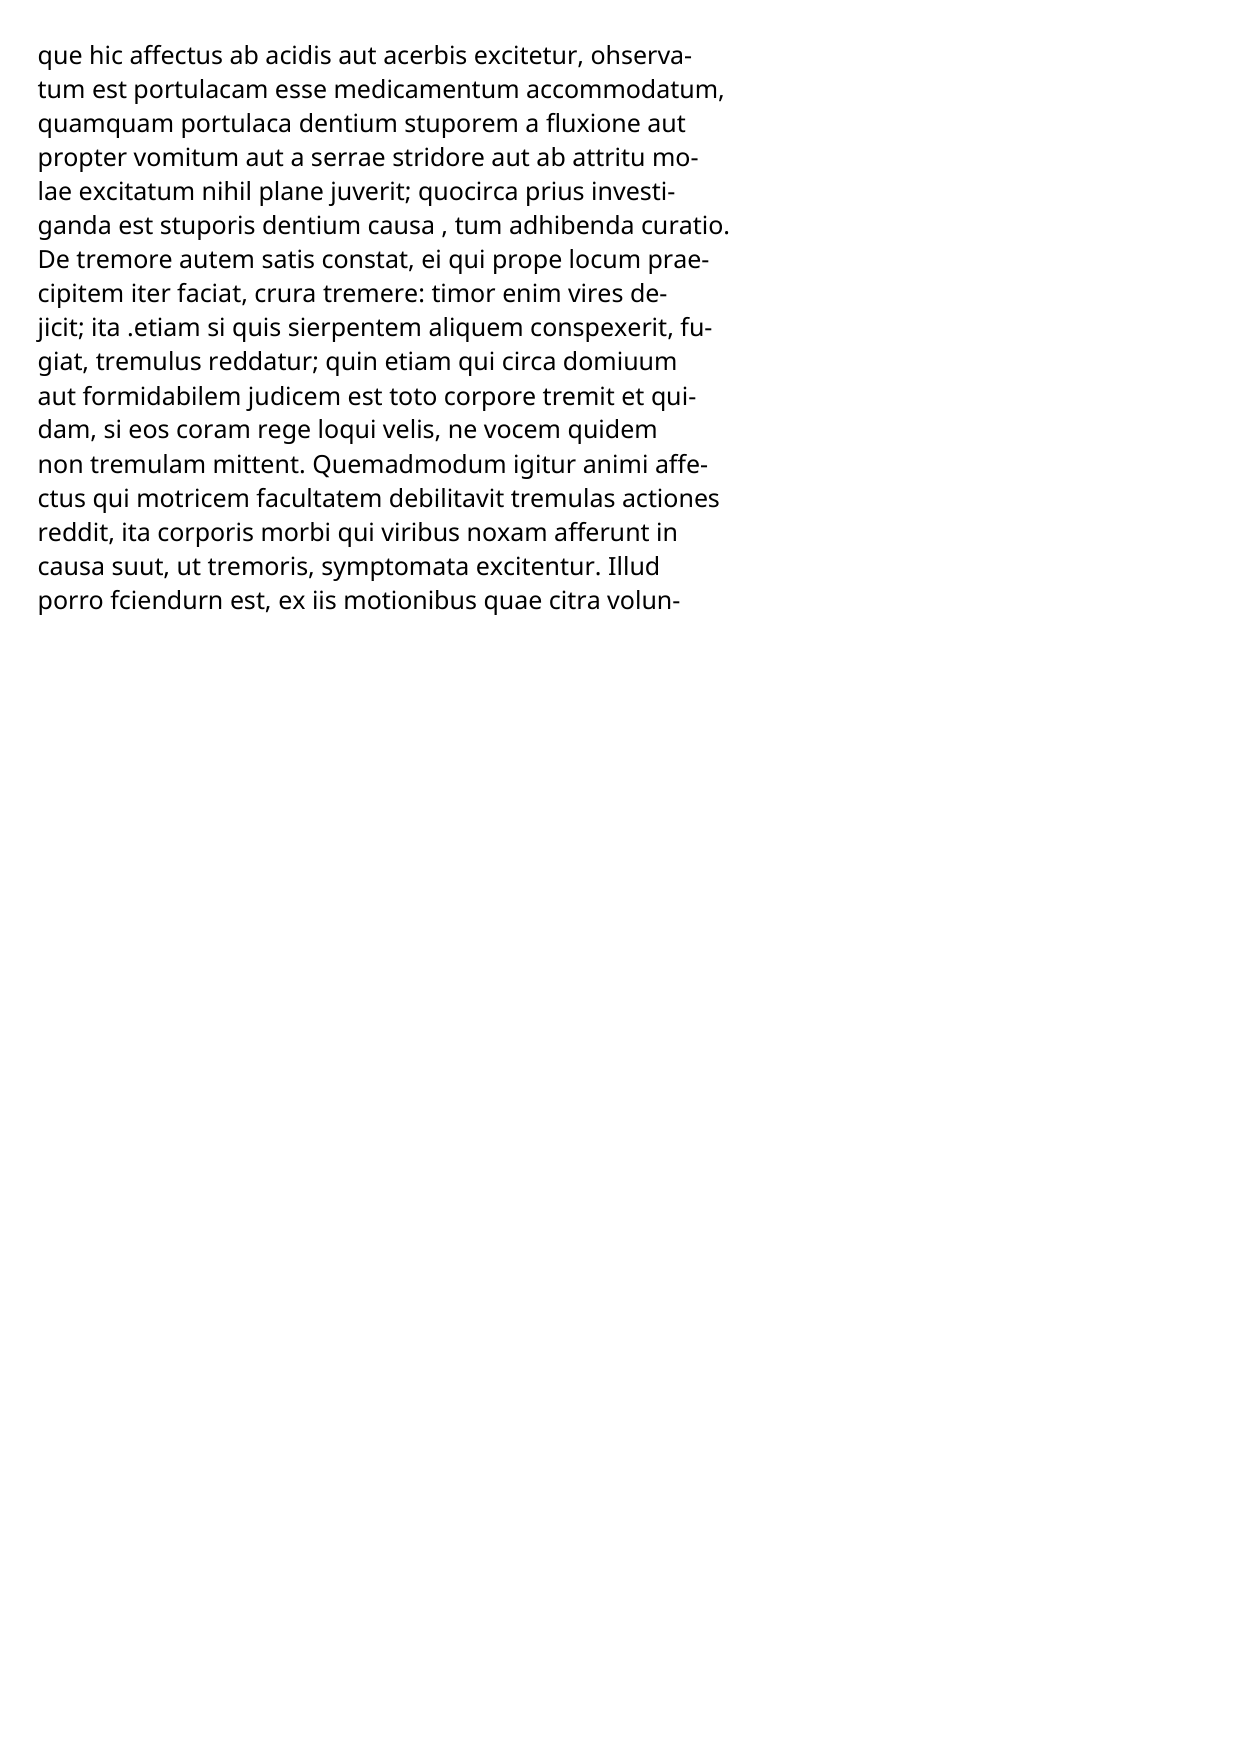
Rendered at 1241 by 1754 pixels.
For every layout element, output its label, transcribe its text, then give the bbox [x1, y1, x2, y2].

text que hic affectus ab acidis aut acerbis excitetur, ohserva- tum est portulacam esse medicamentum accommodatum, quamquam portulaca dentium stuporem a fluxione aut propter vomitum aut a serrae stridore aut ab attritu mo- lae excitatum nihil plane juverit; quocirca prius investi- ganda est stuporis dentium causa , tum adhibenda curatio. De tremore autem satis constat, ei qui prope locum prae- cipitem iter faciat, crura tremere: timor enim vires de- jicit; ita .etiam si quis sierpentem aliquem conspexerit, fu- giat, tremulus reddatur; quin etiam qui circa domiuum aut formidabilem judicem est toto corpore tremit et qui- dam, si eos coram rege loqui velis, ne vocem quidem non tremulam mittent. Quemadmodum igitur animi affe- ctus qui motricem facultatem debilitavit tremulas actiones reddit, ita corporis morbi qui viribus noxam afferunt in causa suut, ut tremoris, symptomata excitentur. Illud porro fciendurn est, ex iis motionibus quae citra volun- [37, 37, 1203, 617]
